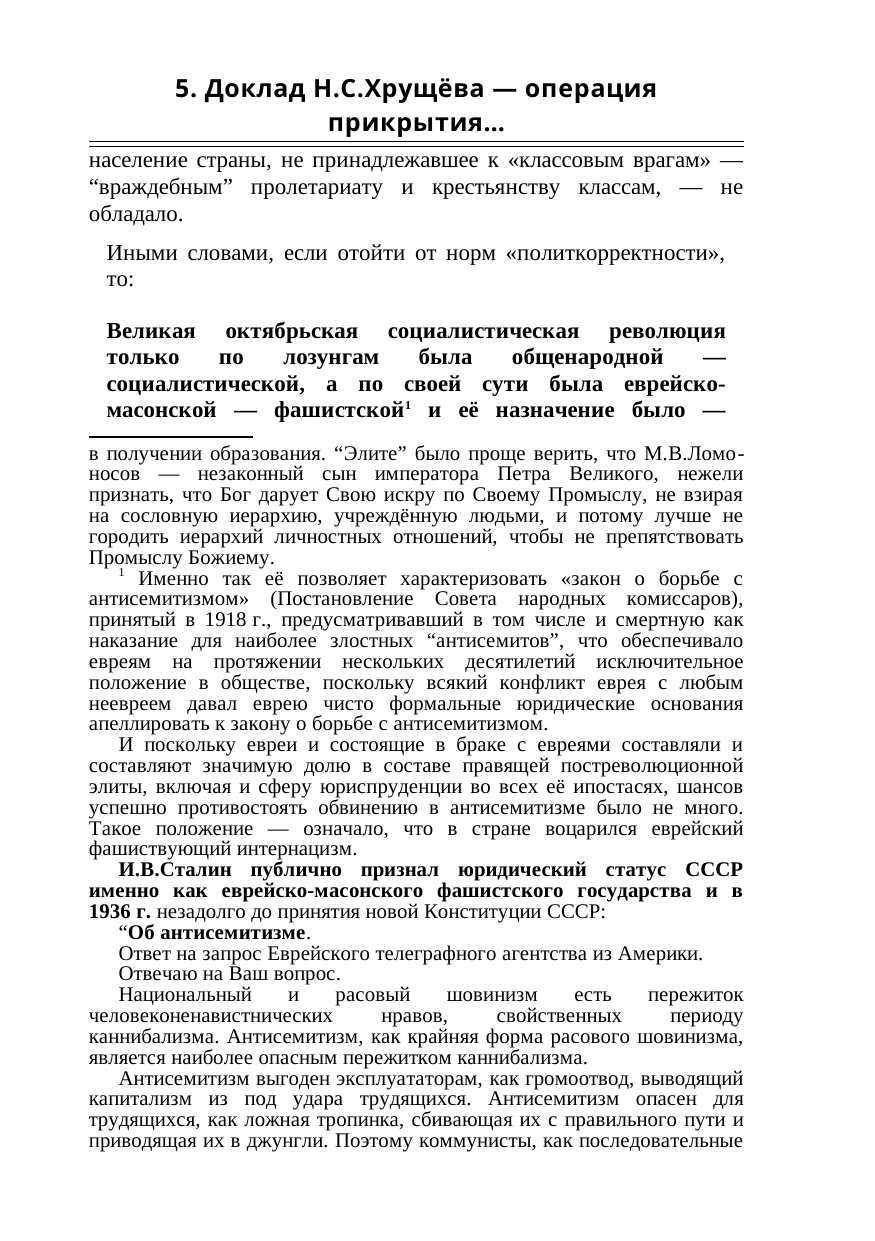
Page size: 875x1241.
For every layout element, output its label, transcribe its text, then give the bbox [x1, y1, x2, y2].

text И поскольку евреи и состоящие в браке с евреями составляли и составляют значимую долю в составе правящей постреволюционной элиты, включая и сферу юриспруденции во всех её ипостасях, шансов успешно противостоять обвинению в антисемитизме было не много. Такое положение — означало, что в стране воцарился еврейский фашиствующий интернацизм. [89, 735, 744, 860]
text в получении образования. “Элите” было проще верить, что М.В.Ломо­но­сов — незаконный сын императора Петра Великого, нежели признать, что Бог дарует Свою искру по Своему Промыслу, не взирая на сослов­ную иерархию, учреждённую людьми, и потому лучше не городить иерархий личностных отношений, чтобы не препятствовать Промыслу Божиему. [89, 443, 744, 568]
text Именно так её позволяет характеризовать «закон о борьбе с антисемитизмом» (Постановление Совета народных комиссаров), принятый в 1918 г., предусматривавший в том числе и смертную как наказание для наиболее злостных “антисемитов”, что обеспечивало евреям на протяжении нескольких десятилетий исключительное положение в обществе, поскольку всякий конфликт еврея с любым неевреем давал еврею чисто формальные юридические основания апеллировать к закону о борьбе с антисемитизмом. [89, 568, 744, 735]
text население страны, не принадлежавшее к «классовым врагам» — “враждебным” пролетариату и крестьянству классам, — не обладало. [89, 147, 744, 226]
text Ответ на запрос Еврейского телеграфного агентства из Америки. [89, 943, 744, 964]
text Великая октябрьская социалистическая революция только по лозунгам была общенародной — социалистической, а по своей сути была еврейско-масонской — фашистской и её назначение было — [106, 317, 726, 423]
text Иными словами, если отойти от норм «политкорректности», то: [106, 238, 726, 292]
text И.В.Сталин публично признал юридический статус СССР именно как еврейско-масонского фашистского государства и в 1936 г. незадолго до принятия новой Конституции СССР: [89, 860, 744, 922]
text “Об антисемитизме. [89, 922, 744, 943]
text Отвечаю на Ваш вопрос. [89, 964, 744, 985]
text Национальный и расовый шовинизм есть пережиток человеконенавистнических нравов, свойственных периоду каннибализма. Антисемитизм, как крайняя форма расового шовинизма, является наиболее опасным пережитком каннибализма. [89, 985, 744, 1068]
text Антисемитизм выгоден эксплуататорам, как громоотвод, выводящий капитализм из под удара трудящихся. Антисемитизм опасен для трудящихся, как ложная тропинка, сбивающая их с правильного пути и приводящая их в джунгли. Поэтому коммунисты, как последовательные [89, 1068, 744, 1152]
